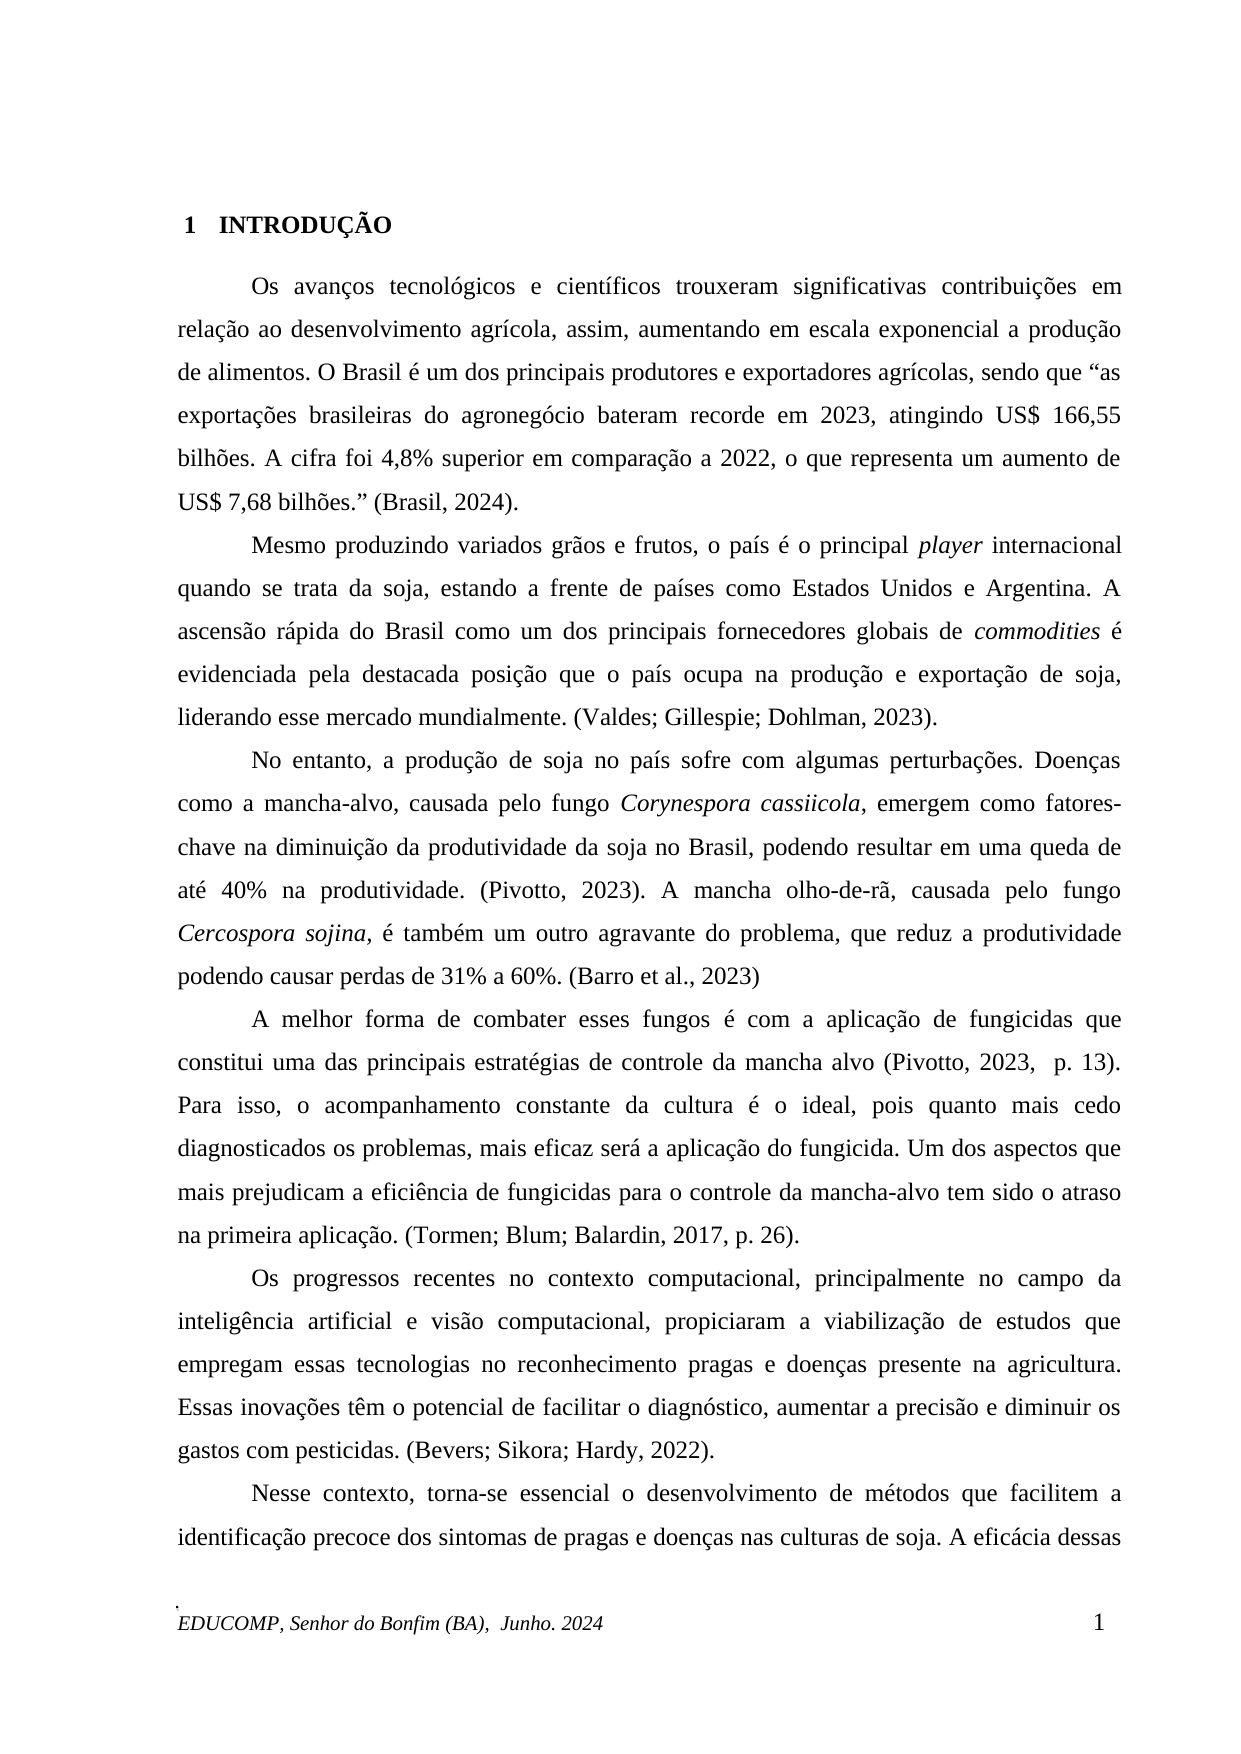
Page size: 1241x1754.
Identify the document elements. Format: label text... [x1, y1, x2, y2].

text Nesse contexto, torna-se essencial o desenvolvimento de métodos que facilitem a identificação precoce dos sintomas de pragas e doenças nas culturas de soja. A eficácia dessas [177, 1478, 1122, 1550]
text Os avanços tecnológicos e científicos trouxeram significativas contribuições em relação ao desenvolvimento agrícola, assim, aumentando em escala exponencial a produção de alimentos. O Brasil é um dos principais produtores e exportadores agrícolas, sendo que “as exportações brasileiras do agronegócio bateram recorde em 2023, atingindo US$ 166,55 bilhões. A cifra foi 4,8% superior em comparação a 2022, o que representa um aumento de US$ 7,68 bilhões.” (Brasil, 2024). [177, 271, 1122, 515]
text Os progressos recentes no contexto computacional, principalmente no campo da inteligência artificial e visão computacional, propiciaram a viabilização de estudos que empregam essas tecnologias no reconhecimento pragas e doenças presente na agricultura. Essas inovações têm o potencial de facilitar o diagnóstico, aumentar a precisão e diminuir os gastos com pesticidas. (Bevers; Sikora; Hardy, 2022). [177, 1263, 1122, 1464]
text No entanto, a produção de soja no país sofre com algumas perturbações. Doenças como a mancha-alvo, causada pelo fungo Corynespora cassiicola, emergem como fatores-chave na diminuição da produtividade da soja no Brasil, podendo resultar em uma queda de até 40% na produtividade. (Pivotto, 2023). A mancha olho-de-rã, causada pelo fungo Cercospora sojina, é também um outro agravante do problema, que reduz a produtividade podendo causar perdas de 31% a 60%. (Barro et al., 2023) [177, 745, 1122, 990]
text Mesmo produzindo variados grãos e frutos, o país é o principal player internacional quando se trata da soja, estando a frente de países como Estados Unidos e Argentina. A ascensão rápida do Brasil como um dos principais fornecedores globais de commodities é evidenciada pela destacada posição que o país ocupa na produção e exportação de soja, liderando esse mercado mundialmente. (Valdes; Gillespie; Dohlman, 2023). [177, 530, 1122, 731]
subtitle INTRODUÇÃO [177, 210, 1122, 238]
text A melhor forma de combater esses fungos é com a aplicação de fungicidas que constitui uma das principais estratégias de controle da mancha alvo (Pivotto, 2023, p. 13). Para isso, o acompanhamento constante da cultura é o ideal, pois quanto mais cedo diagnosticados os problemas, mais eficaz será a aplicação do fungicida. Um dos aspectos que mais prejudicam a eficiência de fungicidas para o controle da mancha-alvo tem sido o atraso na primeira aplicação. (Tormen; Blum; Balardin, 2017, p. 26). [177, 1004, 1122, 1248]
